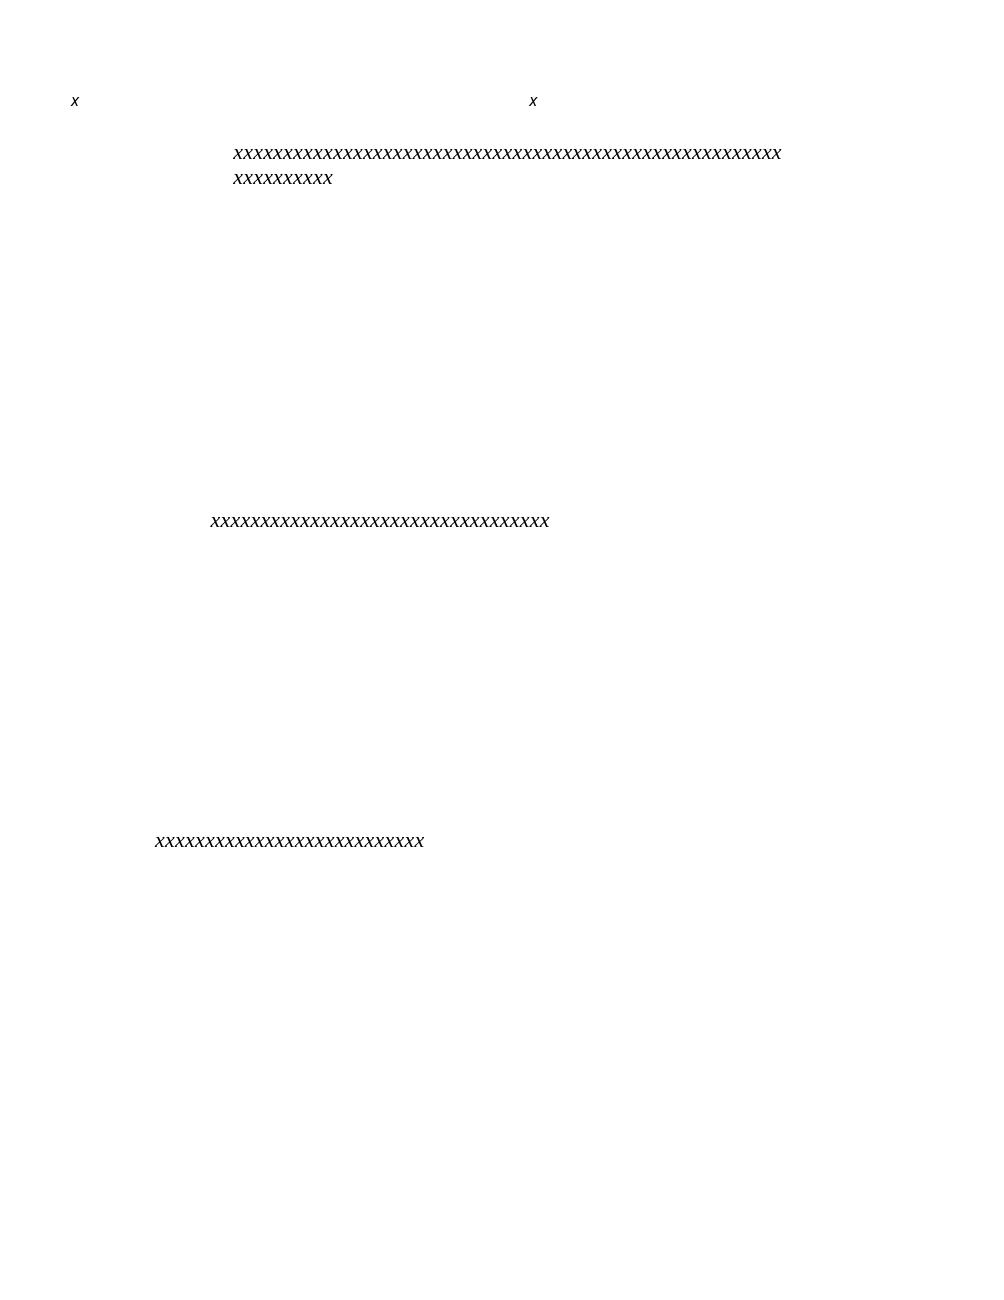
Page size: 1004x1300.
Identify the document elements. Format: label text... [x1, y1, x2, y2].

text xxxxxxxxxxxxxxxxxxxxxxxxxxxxxxxxxxxxxxxxxxxxxxxxxxxxxxxxxxxxxxxxx [233, 140, 791, 189]
text xxxxxxxxxxxxxxxxxxxxxxxxxxx [155, 828, 905, 852]
text xxxxxxxxxxxxxxxxxxxxxxxxxxxxxxxxxx [210, 483, 801, 532]
